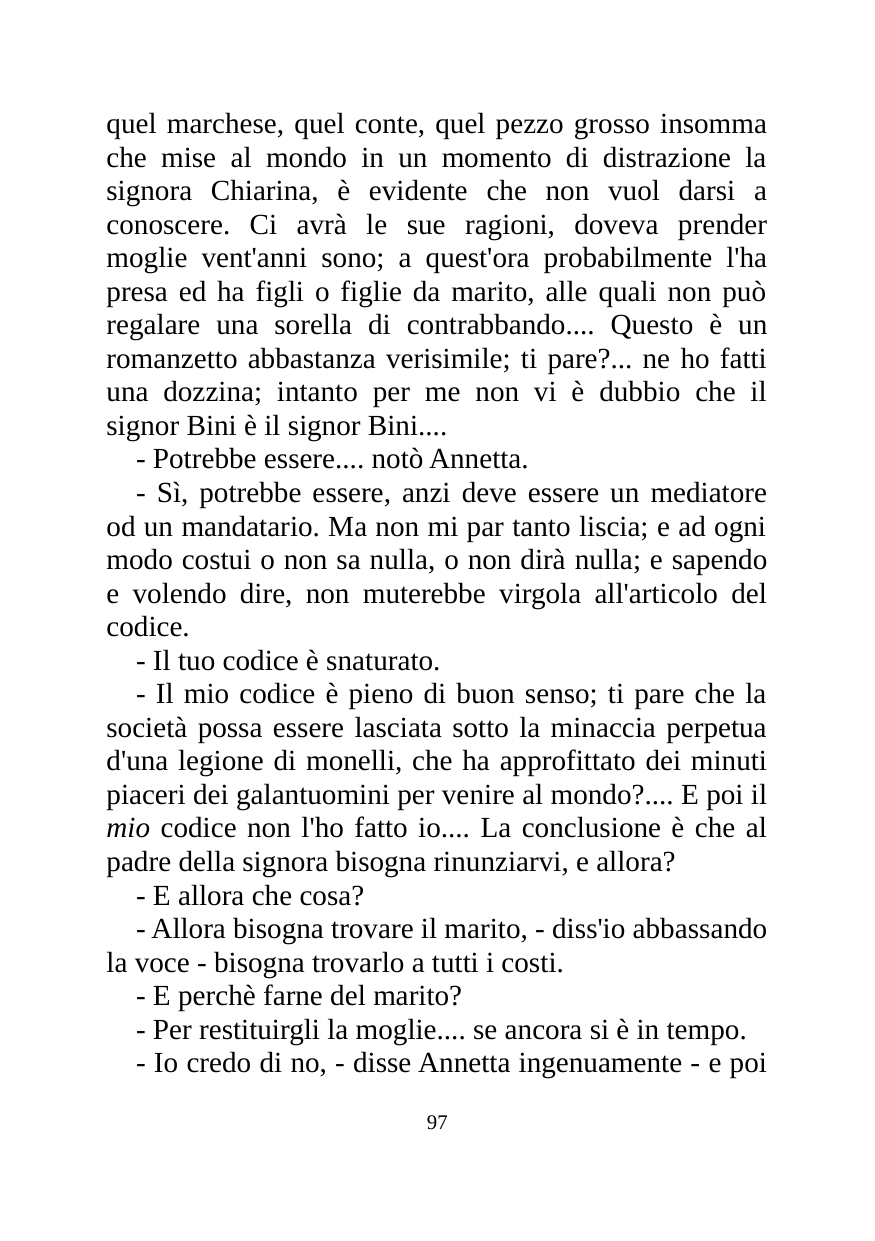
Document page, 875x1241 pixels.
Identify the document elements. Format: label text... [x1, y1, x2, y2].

text - Potrebbe essere.... notò Annetta. [106, 442, 768, 475]
text - E perchè farne del marito? [106, 978, 768, 1012]
text - Il mio codice è pieno di buon senso; ti pare che la società possa essere lasciata sotto la minaccia perpetua d'una legione di monelli, che ha approfittato dei minuti piaceri dei galantuomini per venire al mondo?.... E poi il mio codice non l'ho fatto io.... La conclusione è che al padre della signora bisogna rinunziarvi, e allora? [106, 676, 768, 878]
text - Io credo di no, - disse Annetta ingenuamente - e poi [106, 1045, 768, 1079]
text - Allora bisogna trovare il marito, - diss'io abbassando la voce - bisogna trovarlo a tutti i costi. [106, 911, 768, 978]
text - Sì, potrebbe essere, anzi deve essere un mediatore od un mandatario. Ma non mi par tanto liscia; e ad ogni modo costui o non sa nulla, o non dirà nulla; e sapendo e volendo dire, non muterebbe virgola all'articolo del codice. [106, 475, 768, 643]
text - Il tuo codice è snaturato. [106, 643, 768, 676]
text quel marchese, quel conte, quel pezzo grosso insomma che mise al mondo in un momento di distrazione la signora Chiarina, è evidente che non vuol darsi a conoscere. Ci avrà le sue ragioni, doveva prender moglie vent'anni sono; a quest'ora probabilmente l'ha presa ed ha figli o figlie da marito, alle quali non può regalare una sorella di contrabbando.... Questo è un romanzetto abbastanza verisimile; ti pare?... ne ho fatti una dozzina; intanto per me non vi è dubbio che il signor Bini è il signor Bini.... [106, 106, 768, 442]
text - E allora che cosa? [106, 878, 768, 911]
text - Per restituirgli la moglie.... se ancora si è in tempo. [106, 1012, 768, 1045]
